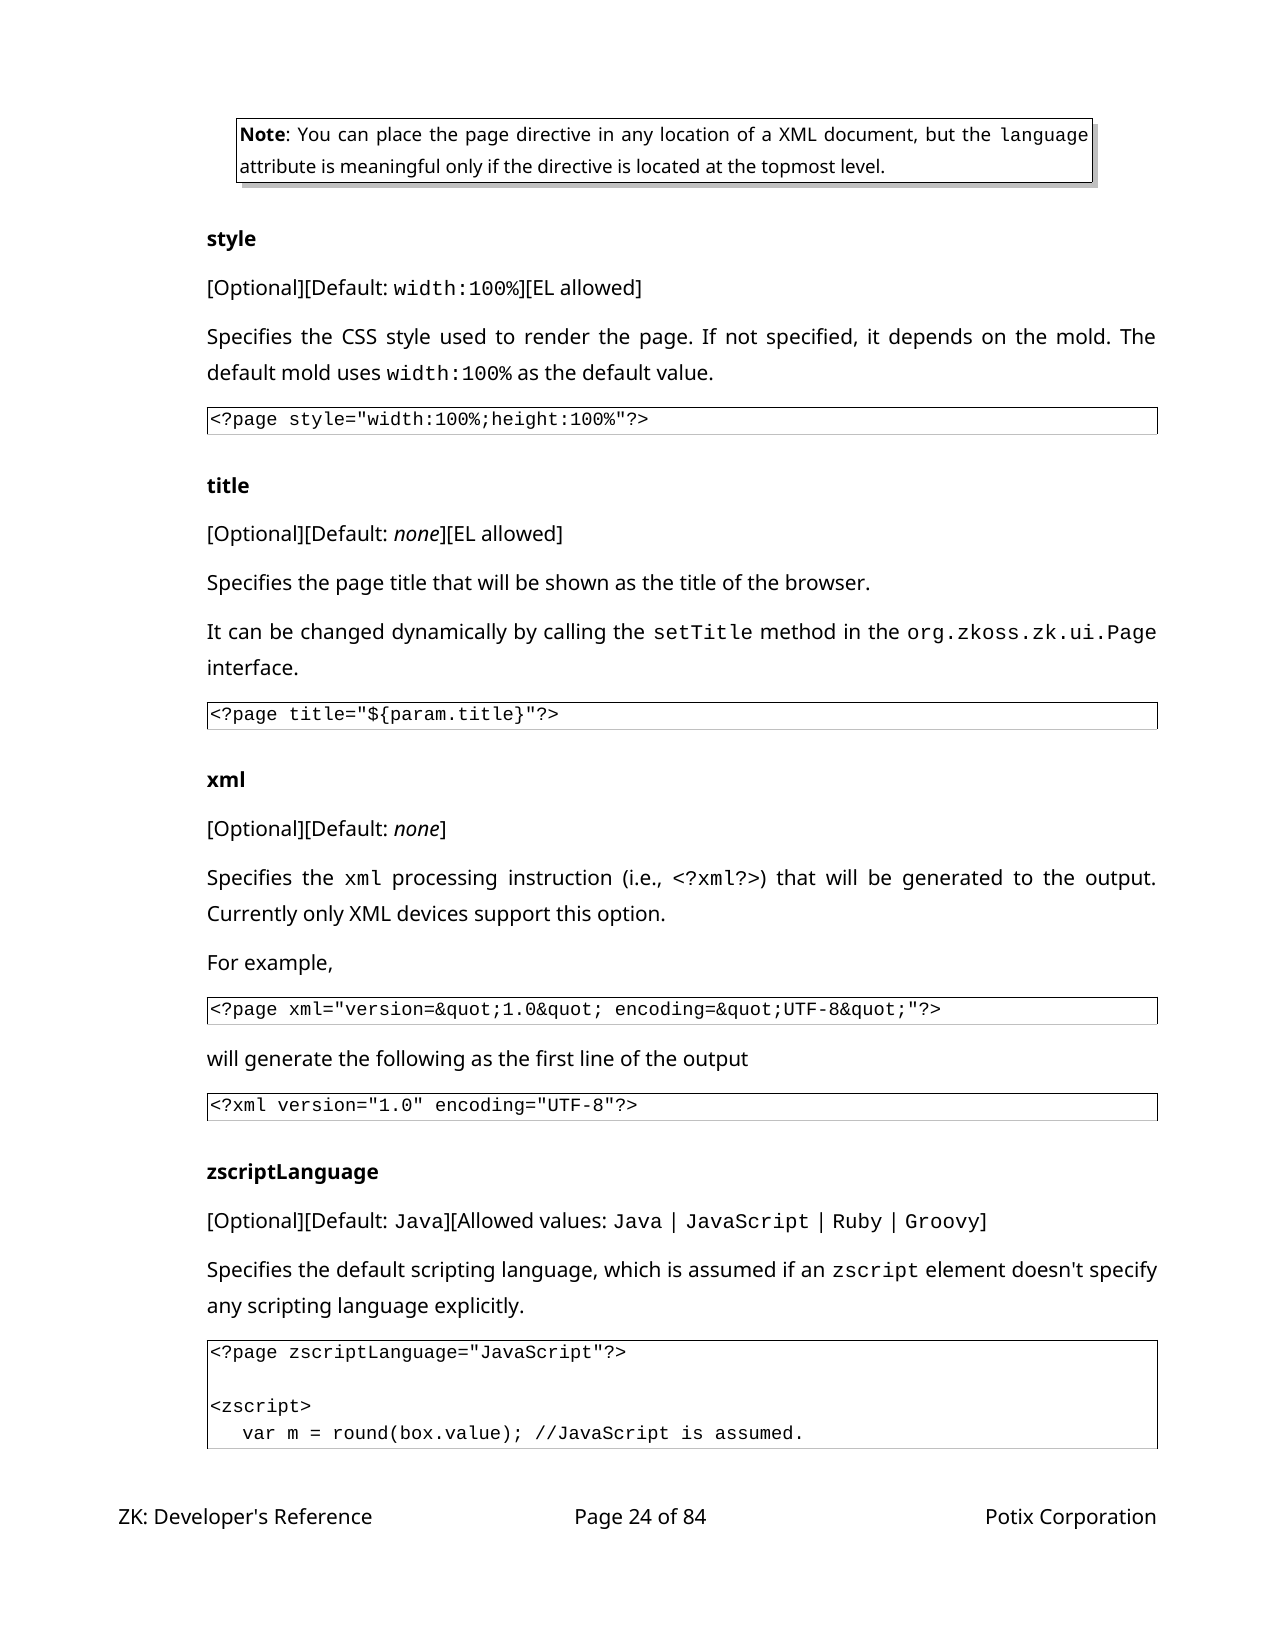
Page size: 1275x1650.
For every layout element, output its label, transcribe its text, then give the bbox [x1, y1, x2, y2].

text Specifies the default scripting language, which is assumed if an zscript element doesn't specify any scripting language explicitly. [207, 1255, 1157, 1319]
text For example, [207, 948, 1157, 976]
text [Optional][Default: Java][Allowed values: Java | JavaScript | Ruby | Groovy] [207, 1206, 1157, 1235]
text [Optional][Default: none][EL allowed] [207, 519, 1157, 548]
text Specifies the page title that will be shown as the title of the browser. [207, 568, 1157, 597]
text Specifies the CSS style used to render the page. If not specified, it depends on the mold. The default mold uses width:100% as the default value. [207, 322, 1157, 386]
text <zscript> [208, 1394, 1157, 1418]
text <?xml version="1.0" encoding="UTF-8"?> [208, 1094, 1157, 1120]
text <?page style="width:100%;height:100%"?> [208, 408, 1157, 434]
text will generate the following as the first line of the output [207, 1044, 1157, 1073]
subtitle style [207, 224, 1157, 253]
text <?page xml="version=&quot;1.0&quot; encoding=&quot;UTF-8&quot;"?> [208, 998, 1157, 1024]
text Note: You can place the page directive in any location of a XML document, but the language attribute is meaningful only if the directive is located at the topmost level. [237, 119, 1092, 182]
subtitle xml [207, 766, 1157, 794]
text [Optional][Default: width:100%][EL allowed] [207, 273, 1157, 302]
text [Optional][Default: none] [207, 814, 1157, 843]
subtitle zscriptLanguage [207, 1157, 1157, 1186]
text It can be changed dynamically by calling the setTitle method in the org.zkoss.zk.ui.Page interface. [207, 617, 1157, 681]
text Specifies the xml processing instruction (i.e., <?xml?>) that will be generated to the output. Currently only XML devices support this option. [207, 863, 1157, 927]
text <?page title="${param.title}"?> [208, 703, 1157, 729]
text <?page zscriptLanguage="JavaScript"?> [208, 1341, 1157, 1364]
subtitle title [207, 471, 1157, 499]
text var m = round(box.value); //JavaScript is assumed. [208, 1421, 1157, 1448]
